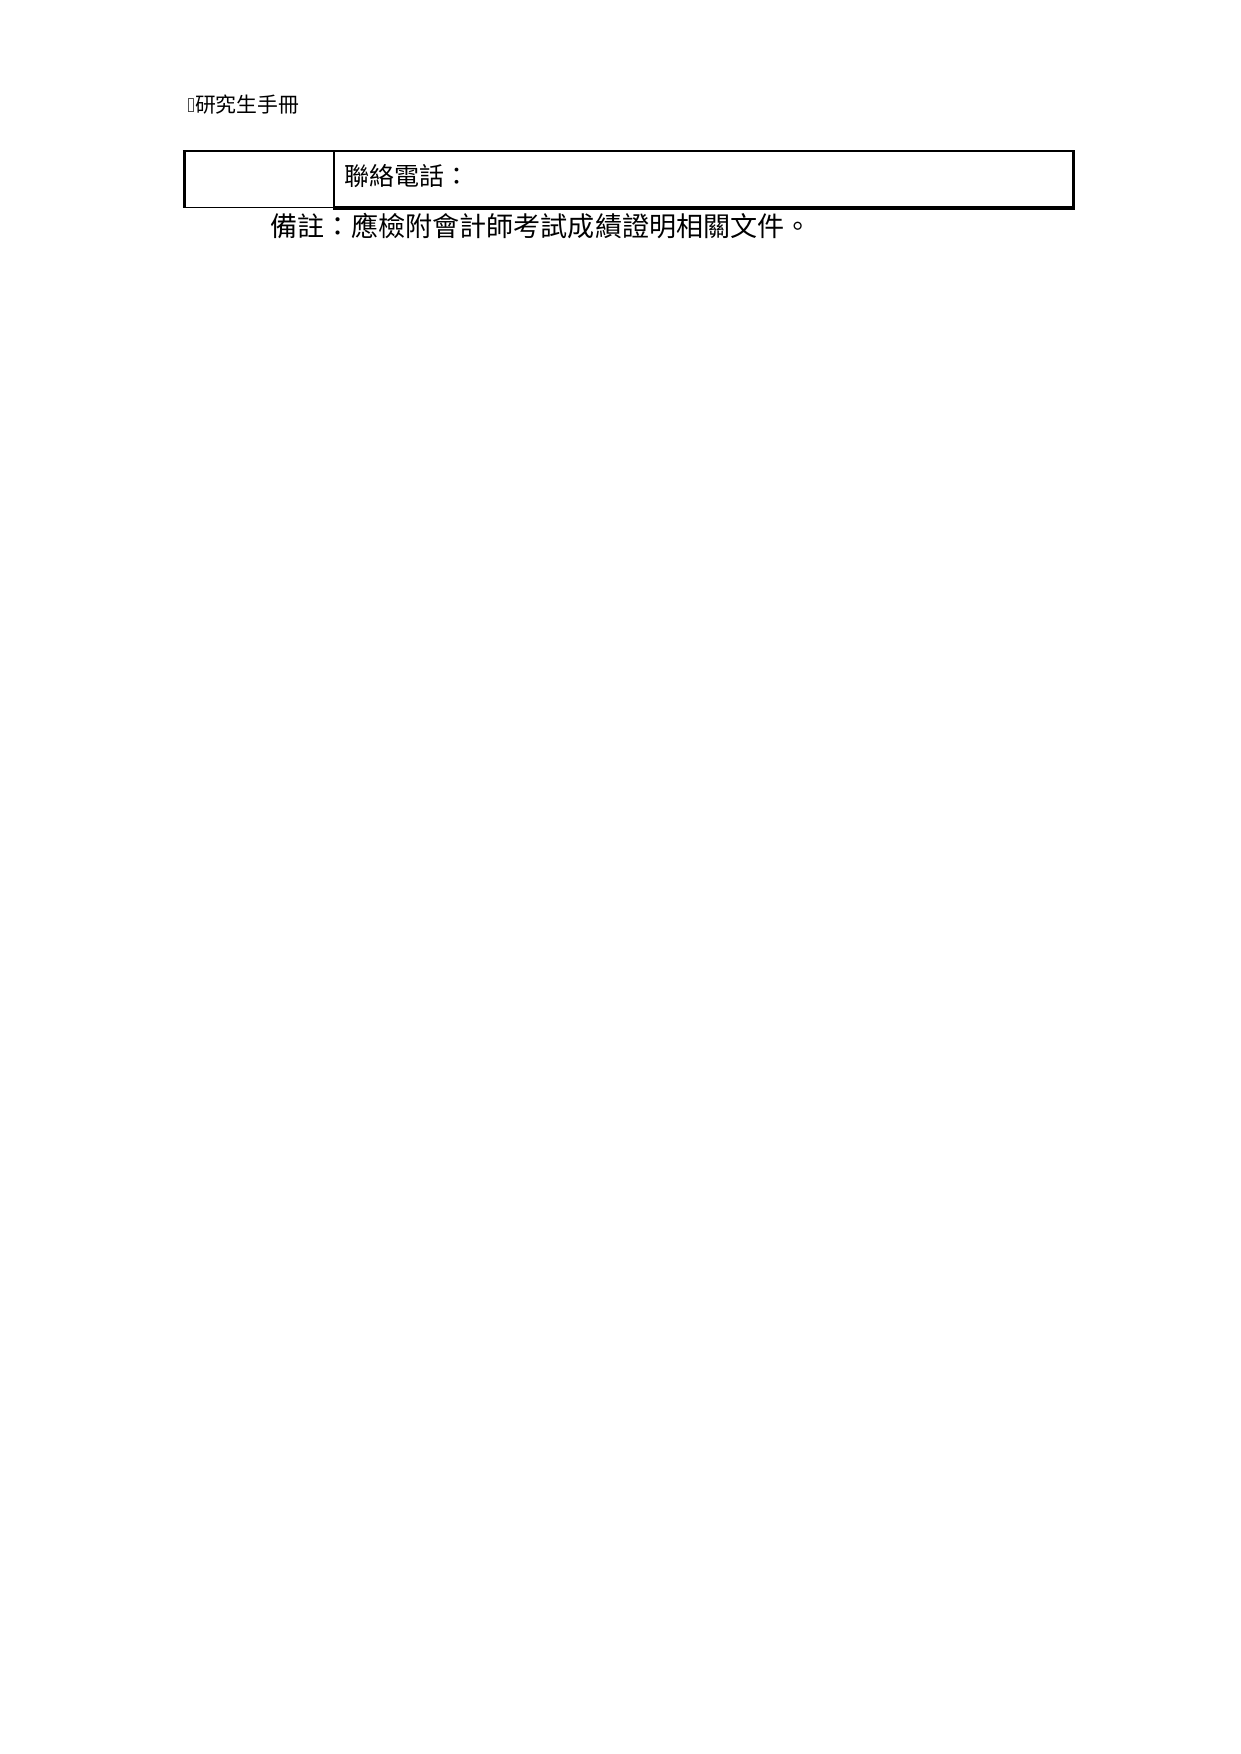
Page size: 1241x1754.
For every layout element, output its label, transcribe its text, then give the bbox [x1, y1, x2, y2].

text 備註：應檢附會計師考試成績證明相關文件。 [270, 209, 1103, 243]
table_cell 聯絡電話： [335, 152, 1072, 206]
